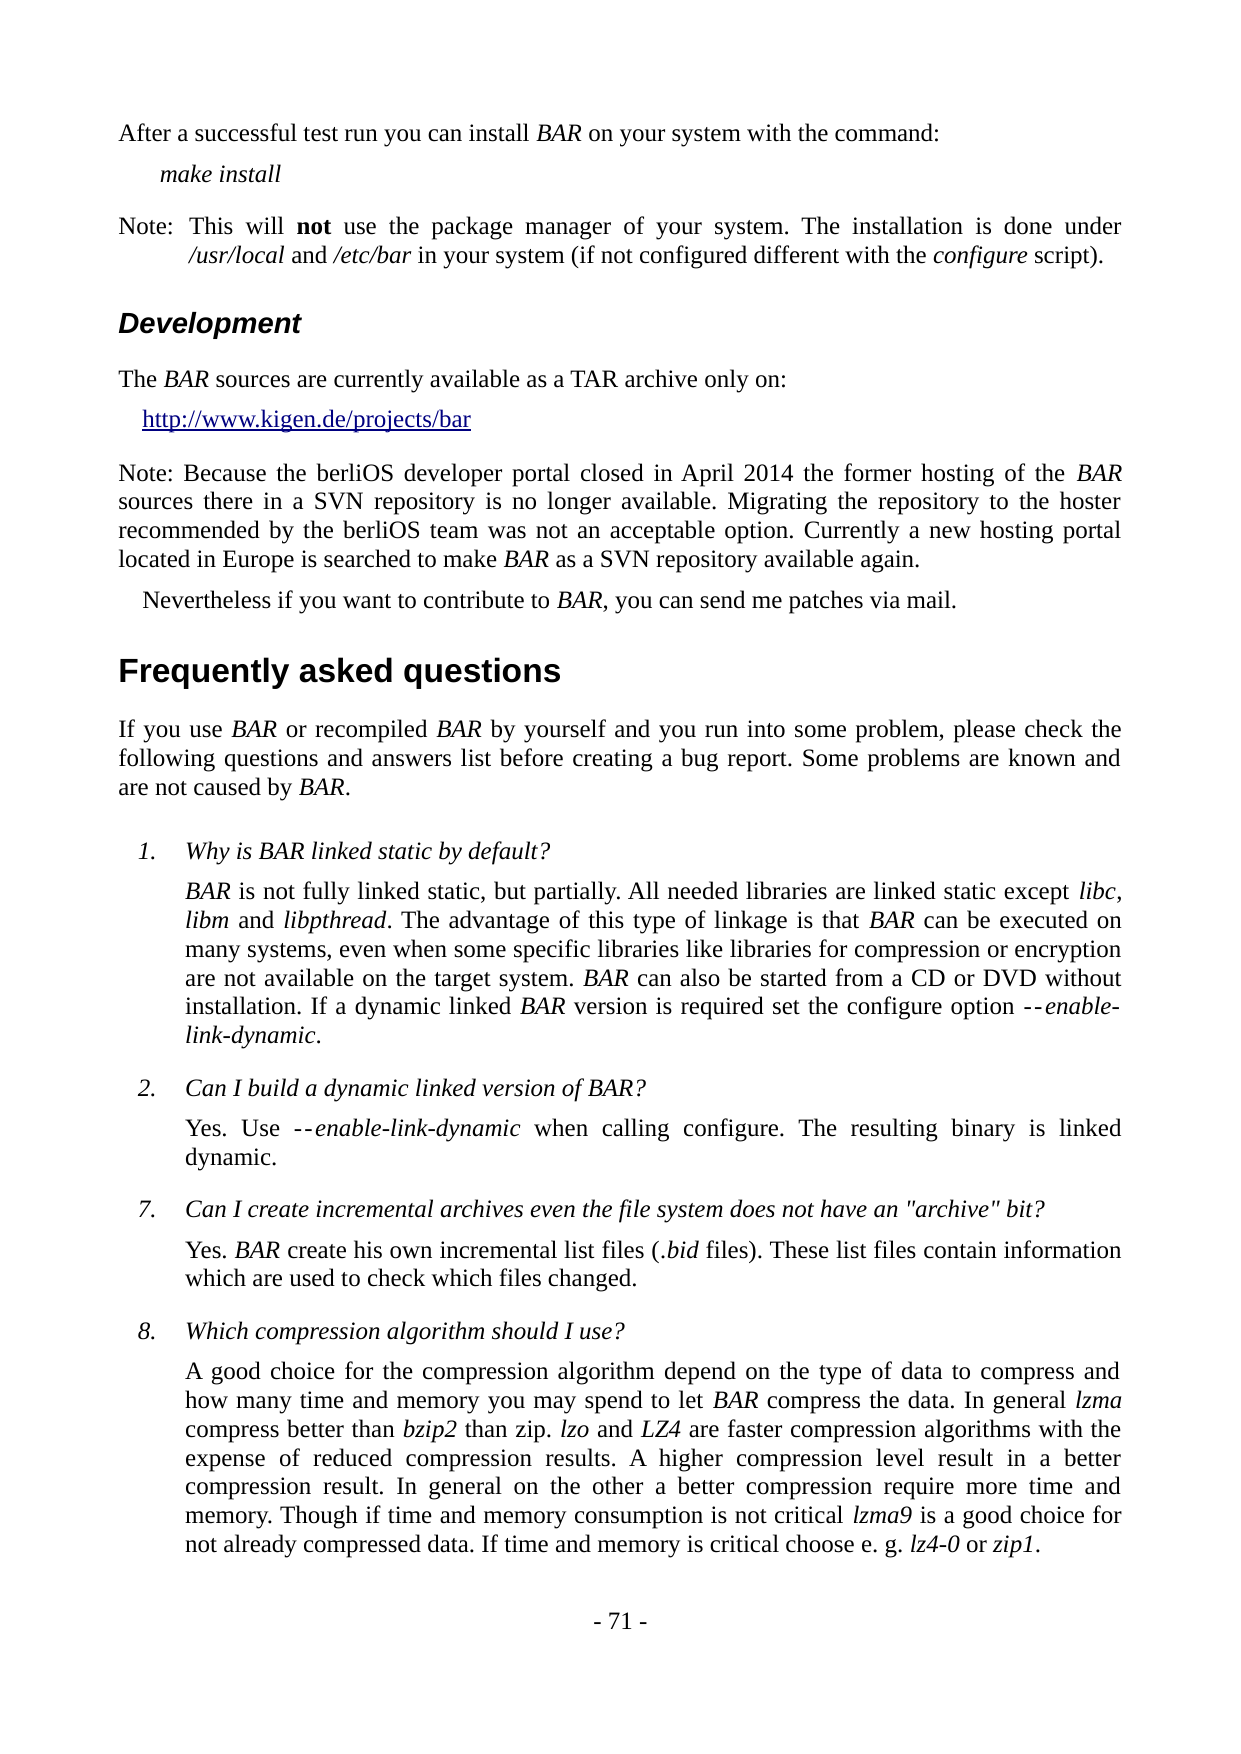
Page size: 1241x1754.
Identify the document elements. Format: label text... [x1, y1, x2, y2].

text Yes. Use ‑‑enable-link-dynamic when calling configure. The resulting binary is linked dynamic. [185, 1113, 1122, 1171]
text Note: Because the berliOS developer portal closed in April 2014 the former hosting of the BAR sources there in a SVN repository is no longer available. Migrating the repository to the hoster recommended by the berliOS team was not an acceptable option. Currently a new hosting portal located in Europe is searched to make BAR as a SVN repository available again. [118, 458, 1122, 573]
text A good choice for the compression algorithm depend on the type of data to compress and how many time and memory you may spend to let BAR compress the data. In general lzma compress better than bzip2 than zip. lzo and LZ4 are faster compression algorithms with the expense of reduced compression results. A higher compression level result in a better compression result. In general on the other a better compression require more time and memory. Though if time and memory consumption is not critical lzma9 is a good choice for not already compressed data. If time and memory is critical choose e. g. lz4-0 or zip1. [185, 1356, 1122, 1558]
text Nevertheless if you want to contribute to BAR, you can send me patches via mail. [118, 585, 1122, 613]
text Note: This will not use the package manager of your system. The installation is done under /usr/local and /etc/bar in your system (if not configured different with the configure script). [118, 211, 1122, 269]
subtitle Development [118, 306, 1122, 339]
list Which compression algorithm should I use? [138, 1316, 1122, 1345]
text make install [159, 159, 1122, 188]
text The BAR sources are currently available as a TAR archive only on: [118, 364, 1122, 392]
text BAR is not fully linked static, but partially. All needed libraries are linked static except libc, libm and libpthread. The advantage of this type of linkage is that BAR can be executed on many systems, even when some specific libraries like libraries for compression or encryption are not available on the target system. BAR can also be started from a CD or DVD without installation. If a dynamic linked BAR version is required set the configure option ‑‑enable-link-dynamic. [185, 876, 1122, 1049]
subtitle Frequently asked questions [118, 651, 1122, 689]
list Why is BAR linked static by default? [138, 836, 1122, 865]
text If you use BAR or recompiled BAR by yourself and you run into some problem, please check the following questions and answers list before creating a bug report. Some problems are known and are not caused by BAR. [118, 714, 1122, 800]
text After a successful test run you can install BAR on your system with the command: [118, 118, 1122, 147]
list Can I build a dynamic linked version of BAR? [138, 1073, 1122, 1101]
text http://www.kigen.de/projects/bar [118, 404, 1122, 433]
text Yes. BAR create his own incremental list files (.bid files). These list files contain information which are used to check which files changed. [185, 1235, 1122, 1292]
list Can I create incremental archives even the file system does not have an "archive" bit? [138, 1194, 1122, 1223]
